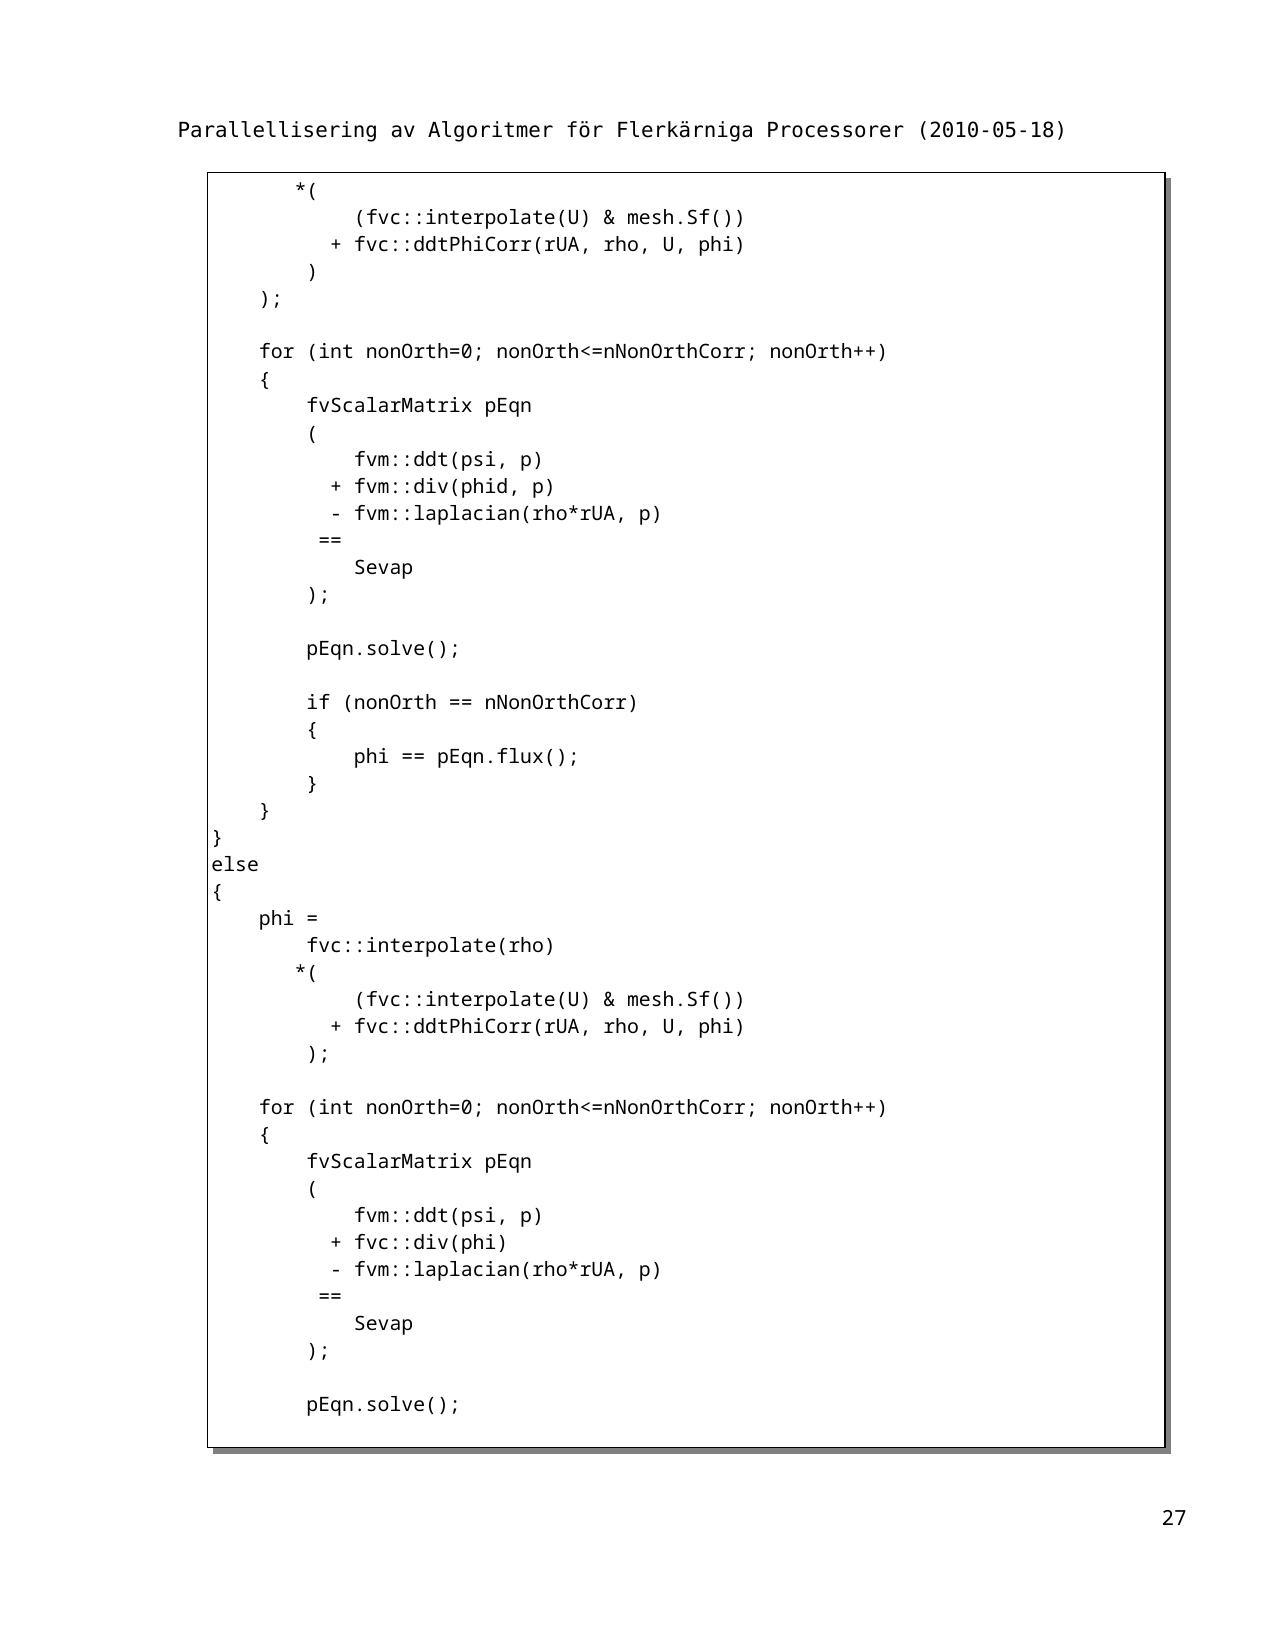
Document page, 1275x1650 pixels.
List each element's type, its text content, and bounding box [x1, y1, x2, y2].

text for (int nonOrth=0; nonOrth<=nNonOrthCorr; nonOrth++) [208, 1089, 1164, 1116]
text ) [208, 253, 1164, 280]
text } [208, 819, 1164, 846]
text phi = [208, 900, 1164, 927]
text (fvc::interpolate(U) & mesh.Sf()) [208, 981, 1164, 1008]
text *( [208, 173, 1164, 199]
text fvm::ddt(psi, p) [208, 442, 1164, 469]
text else [208, 846, 1164, 873]
text } [208, 792, 1164, 819]
text fvc::interpolate(rho) [208, 927, 1164, 954]
text for (int nonOrth=0; nonOrth<=nNonOrthCorr; nonOrth++) [208, 334, 1164, 361]
text { [208, 873, 1164, 900]
text *( [208, 954, 1164, 981]
text Sevap [208, 549, 1164, 577]
text Sevap [208, 1305, 1164, 1332]
text pEqn.solve(); [208, 1386, 1164, 1417]
text pEqn.solve(); [208, 631, 1164, 662]
text { [208, 1116, 1164, 1143]
text ); [208, 577, 1164, 608]
text ( [208, 415, 1164, 442]
text } [208, 765, 1164, 792]
text == [208, 1278, 1164, 1305]
text fvScalarMatrix pEqn [208, 388, 1164, 415]
text { [208, 711, 1164, 738]
text ); [208, 1332, 1164, 1363]
text fvScalarMatrix pEqn [208, 1143, 1164, 1170]
text + fvc::ddtPhiCorr(rUA, rho, U, phi) [208, 1008, 1164, 1035]
text + fvc::ddtPhiCorr(rUA, rho, U, phi) [208, 226, 1164, 253]
text ); [208, 1035, 1164, 1066]
text + fvm::div(phid, p) [208, 469, 1164, 496]
text fvm::ddt(psi, p) [208, 1197, 1164, 1224]
text (fvc::interpolate(U) & mesh.Sf()) [208, 199, 1164, 226]
text - fvm::laplacian(rho*rUA, p) [208, 1251, 1164, 1278]
text { [208, 361, 1164, 388]
text - fvm::laplacian(rho*rUA, p) [208, 496, 1164, 523]
text + fvc::div(phi) [208, 1224, 1164, 1251]
text phi == pEqn.flux(); [208, 738, 1164, 765]
text if (nonOrth == nNonOrthCorr) [208, 684, 1164, 711]
text ( [208, 1170, 1164, 1197]
text == [208, 523, 1164, 549]
text ); [208, 280, 1164, 311]
